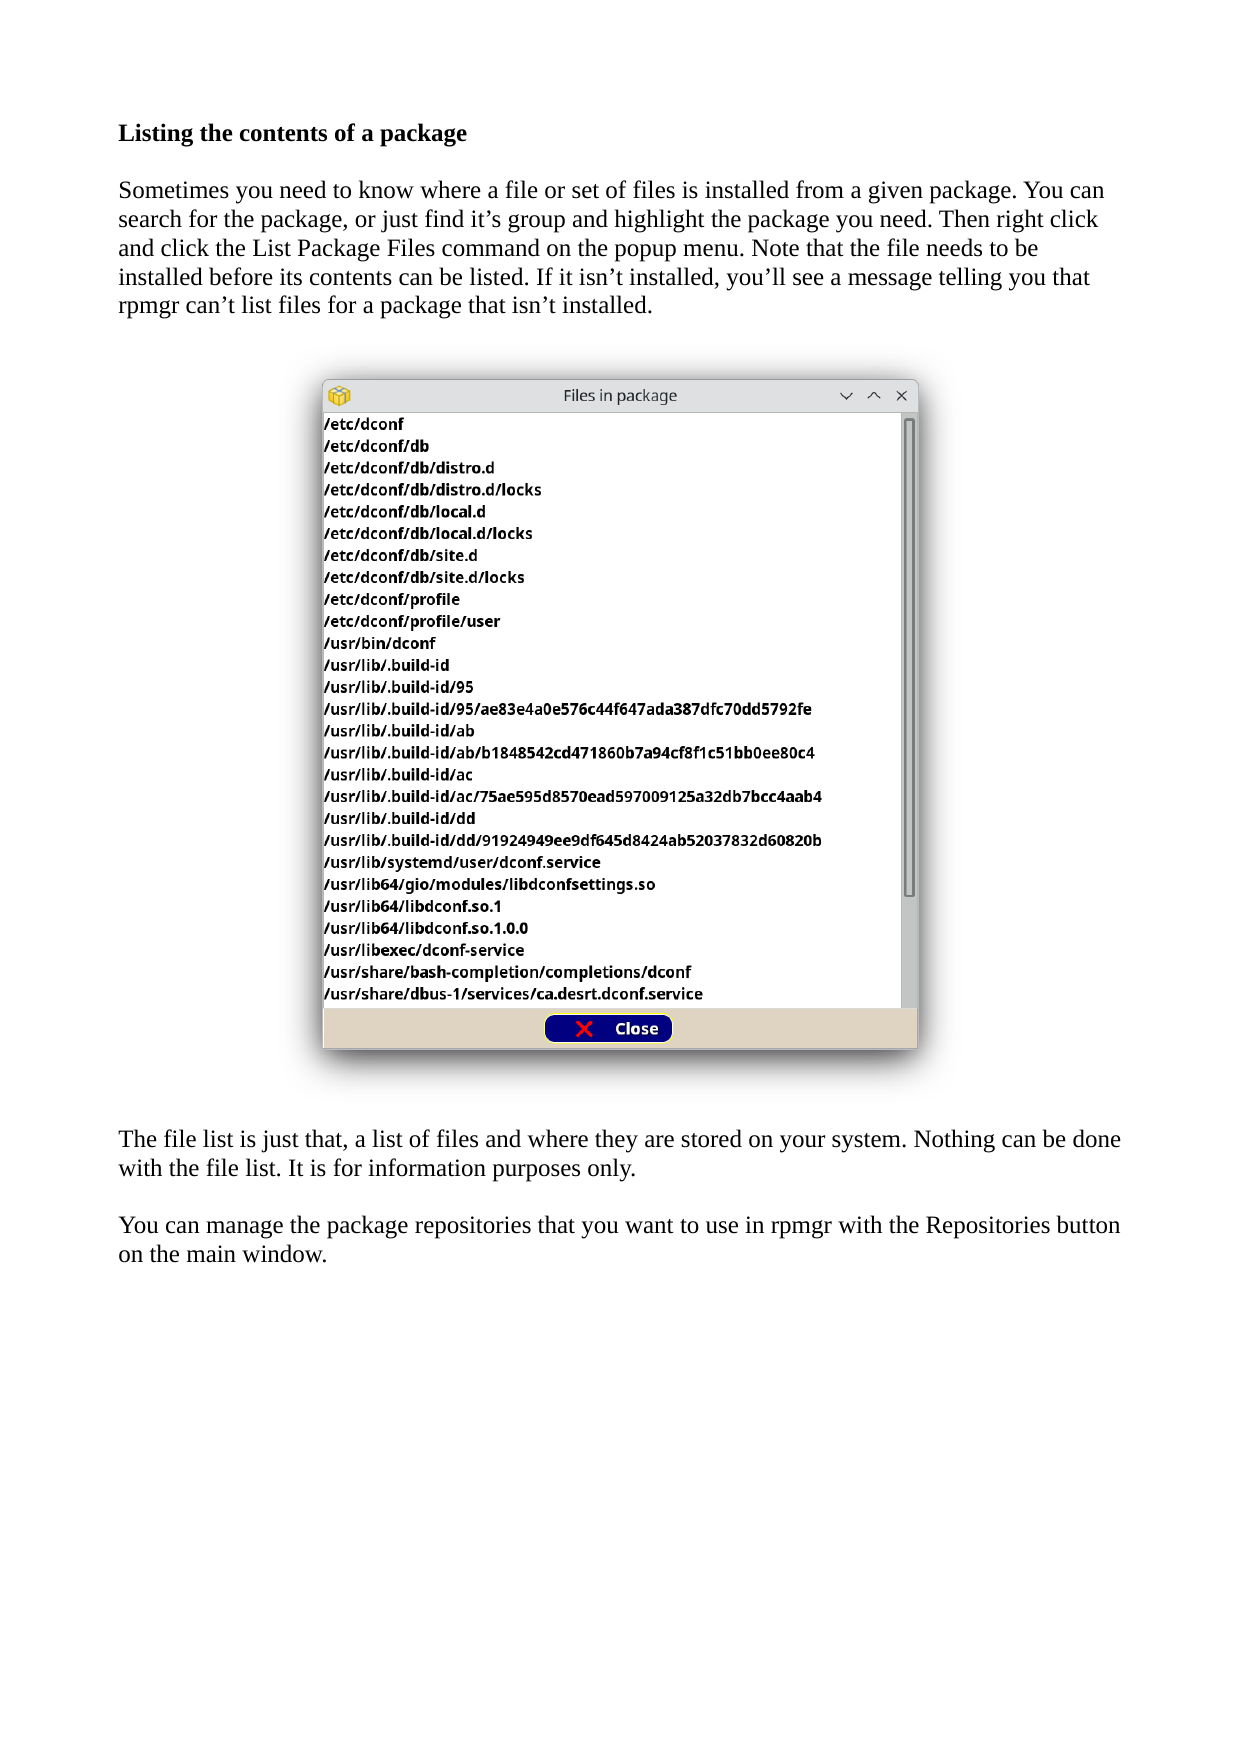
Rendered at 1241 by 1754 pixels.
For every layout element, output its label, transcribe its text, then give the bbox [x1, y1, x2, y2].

text You can manage the package repositories that you want to use in rpmgr with the Repositories button on the main window. [118, 1211, 1122, 1268]
text Sometimes you need to know where a file or set of files is installed from a given package. You can search for the package, or just find it’s group and highlight the package you need. Then right click and click the List Package Files command on the popup menu. Note that the file needs to be installed before its contents can be listed. If it isn’t installed, you’ll see a message telling you that rpmgr can’t list files for a package that isn’t installed. [118, 176, 1122, 319]
text Listing the contents of a package [118, 118, 1122, 147]
text The file list is just that, a list of files and where they are stored on your system. Nothing can be done with the file list. It is for information purposes only. [118, 1124, 1122, 1182]
picture [269, 337, 971, 1112]
